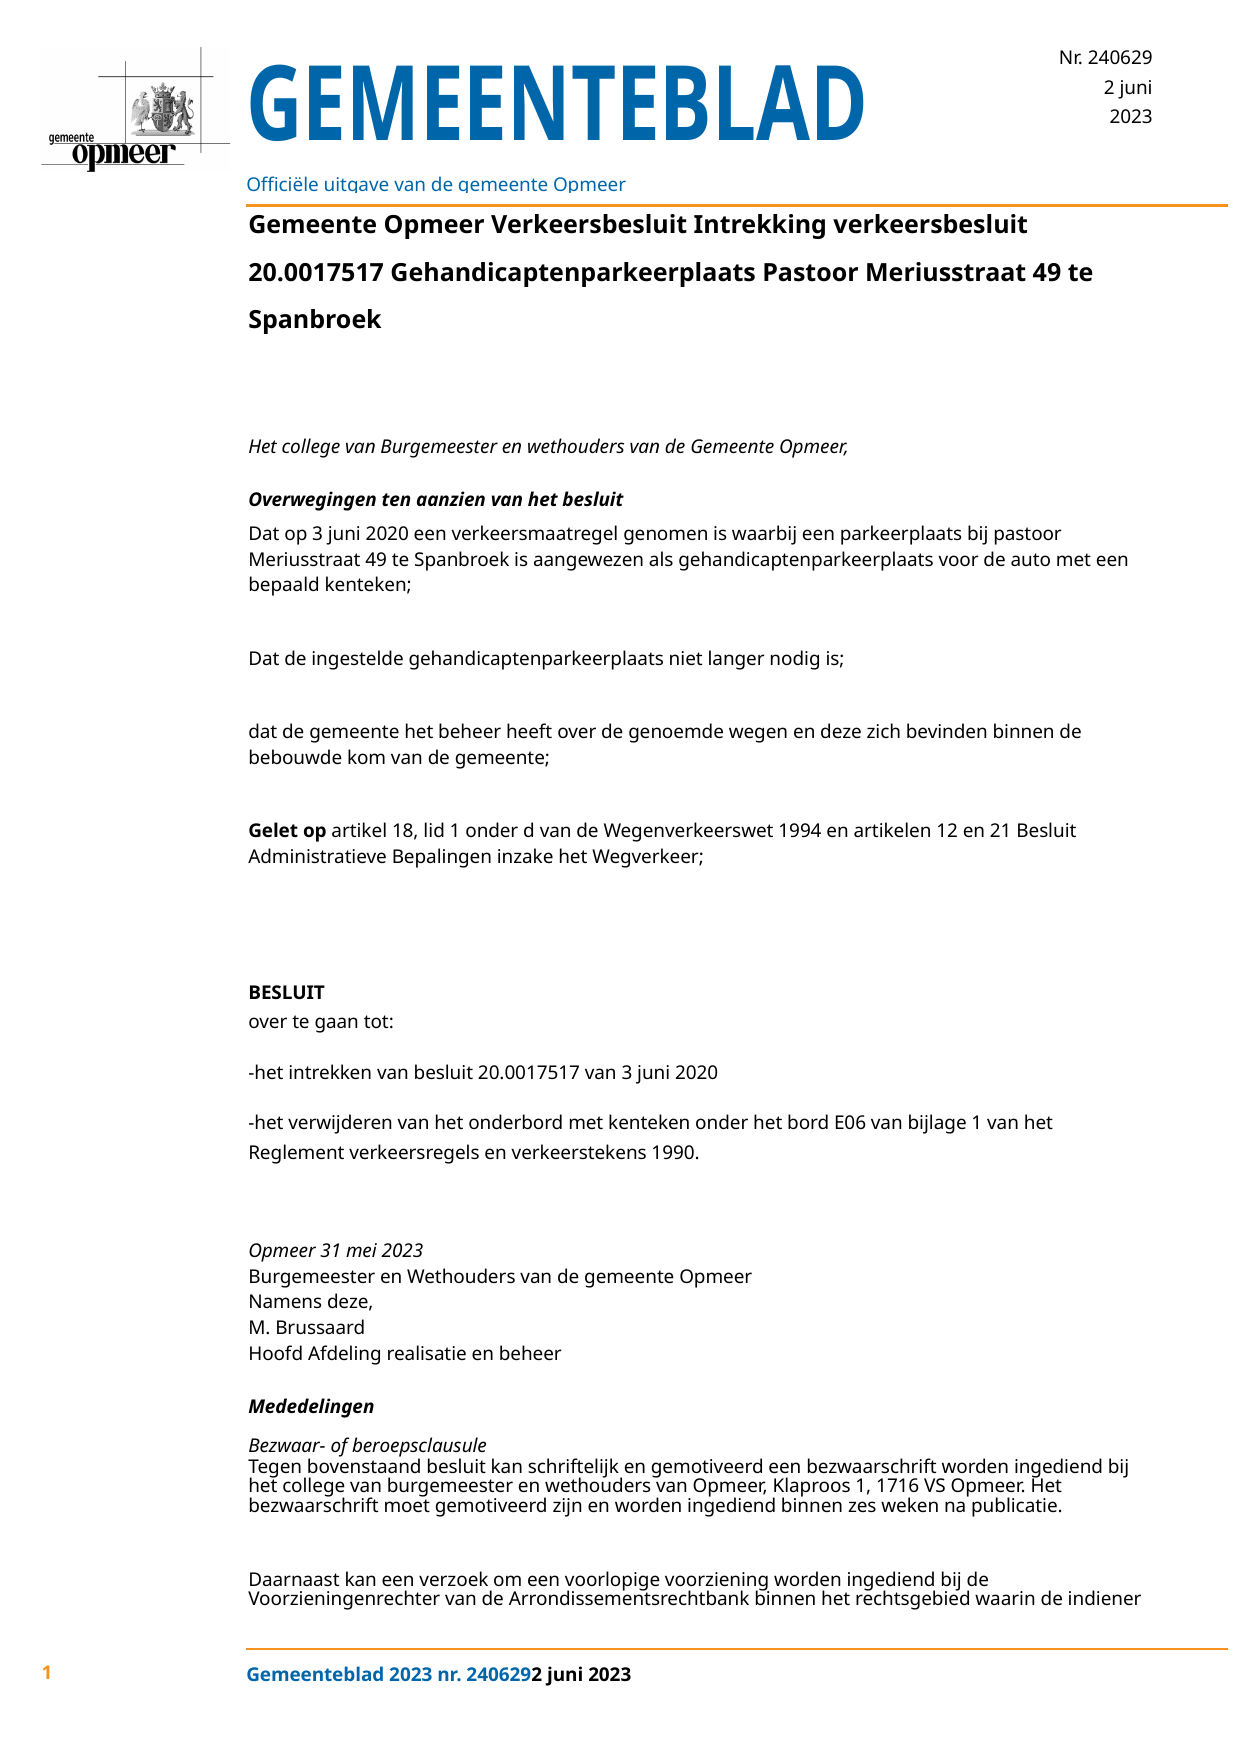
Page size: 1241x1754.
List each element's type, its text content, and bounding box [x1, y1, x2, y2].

text Het college van Burgemeester en wethouders van de Gemeente Opmeer, [248, 433, 1152, 459]
text Dat op 3 juni 2020 een verkeersmaatregel genomen is waarbij een parkeerplaats bij pastoor Meriusstraat 49 te Spanbroek is aangewezen als gehandicaptenparkeerplaats voor de auto met een bepaald kenteken; [248, 520, 1152, 597]
text Tegen bovenstaand besluit kan schriftelijk en gemotiveerd een bezwaarschrift worden ingediend bij het college van burgemeester en wethouders van Opmeer, Klaproos 1, 1716 VS Opmeer. Het bezwaarschrift moet gemotiveerd zijn en worden ingediend binnen zes weken na publicatie. [248, 1458, 1152, 1516]
text Namens deze, [248, 1289, 1152, 1314]
text Opmeer 31 mei 2023 [248, 1237, 1152, 1263]
text BESLUIT [248, 979, 1152, 1005]
text M. Brussaard [248, 1314, 1152, 1340]
text over te gaan tot: [248, 1009, 1152, 1034]
text Hoofd Afdeling realisatie en beheer [248, 1340, 1152, 1366]
text Mededelingen [248, 1393, 1152, 1419]
text dat de gemeente het beheer heeft over de genoemde wegen en deze zich bevinden binnen de bebouwde kom van de gemeente; [248, 718, 1152, 770]
text -het verwijderen van het onderbord met kenteken onder het bord E06 van bijlage 1 van het Reglement verkeersregels en verkeerstekens 1990. [248, 1109, 1152, 1165]
picture [41, 47, 231, 172]
text -het intrekken van besluit 20.0017517 van 3 juni 2020 [248, 1059, 1152, 1085]
text Daarnaast kan een verzoek om een voorlopige voorziening worden ingediend bij de Voorzieningenrechter van de Arrondissementsrechtbank binnen het rechtsgebied waarin de indiener [248, 1571, 1152, 1609]
text Bezwaar- of beroepsclausule [248, 1432, 1152, 1458]
text Burgemeester en Wethouders van de gemeente Opmeer [248, 1263, 1152, 1289]
text Gelet op artikel 18, lid 1 onder d van de Wegenverkeerswet 1994 en artikelen 12 en 21 Besluit Administratieve Bepalingen inzake het Wegverkeer; [248, 817, 1152, 869]
text Dat de ingestelde gehandicaptenparkeerplaats niet langer nodig is; [248, 645, 1152, 671]
text Gemeente Opmeer Verkeersbesluit Intrekking verkeersbesluit 20.0017517 Gehandicaptenparkeerplaats Pastoor Meriusstraat 49 te Spanbroek [248, 207, 1152, 336]
text Overwegingen ten aanzien van het besluit [248, 486, 1152, 512]
